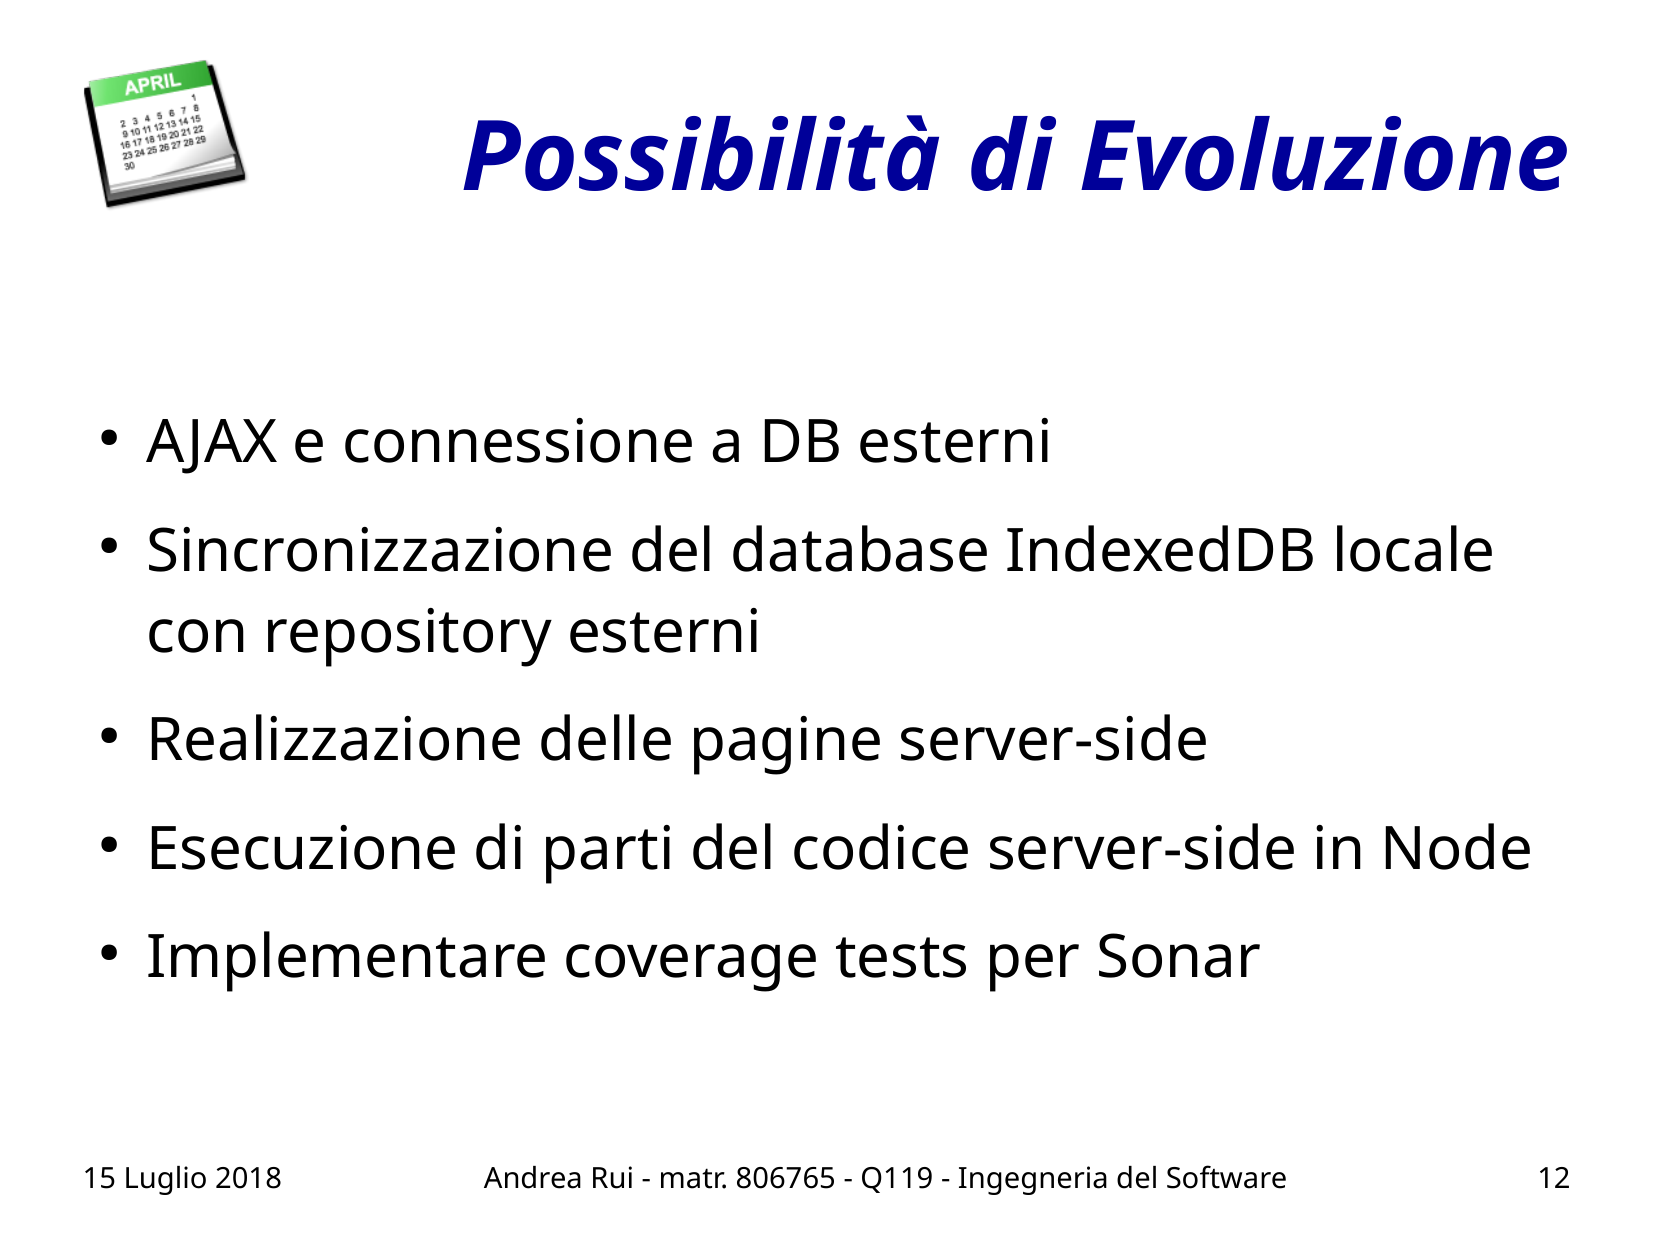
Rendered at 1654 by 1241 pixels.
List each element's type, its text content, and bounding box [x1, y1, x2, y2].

list AJAX e connessione a DB esterni Sincronizzazione del database IndexedDB locale con repository esterni Realizzazione delle pagine server-side Esecuzione di parti del codice server-side in Node Implementare coverage tests per Sonar [82, 290, 1571, 1010]
title Possibilità di Evoluzione [82, 49, 1571, 257]
